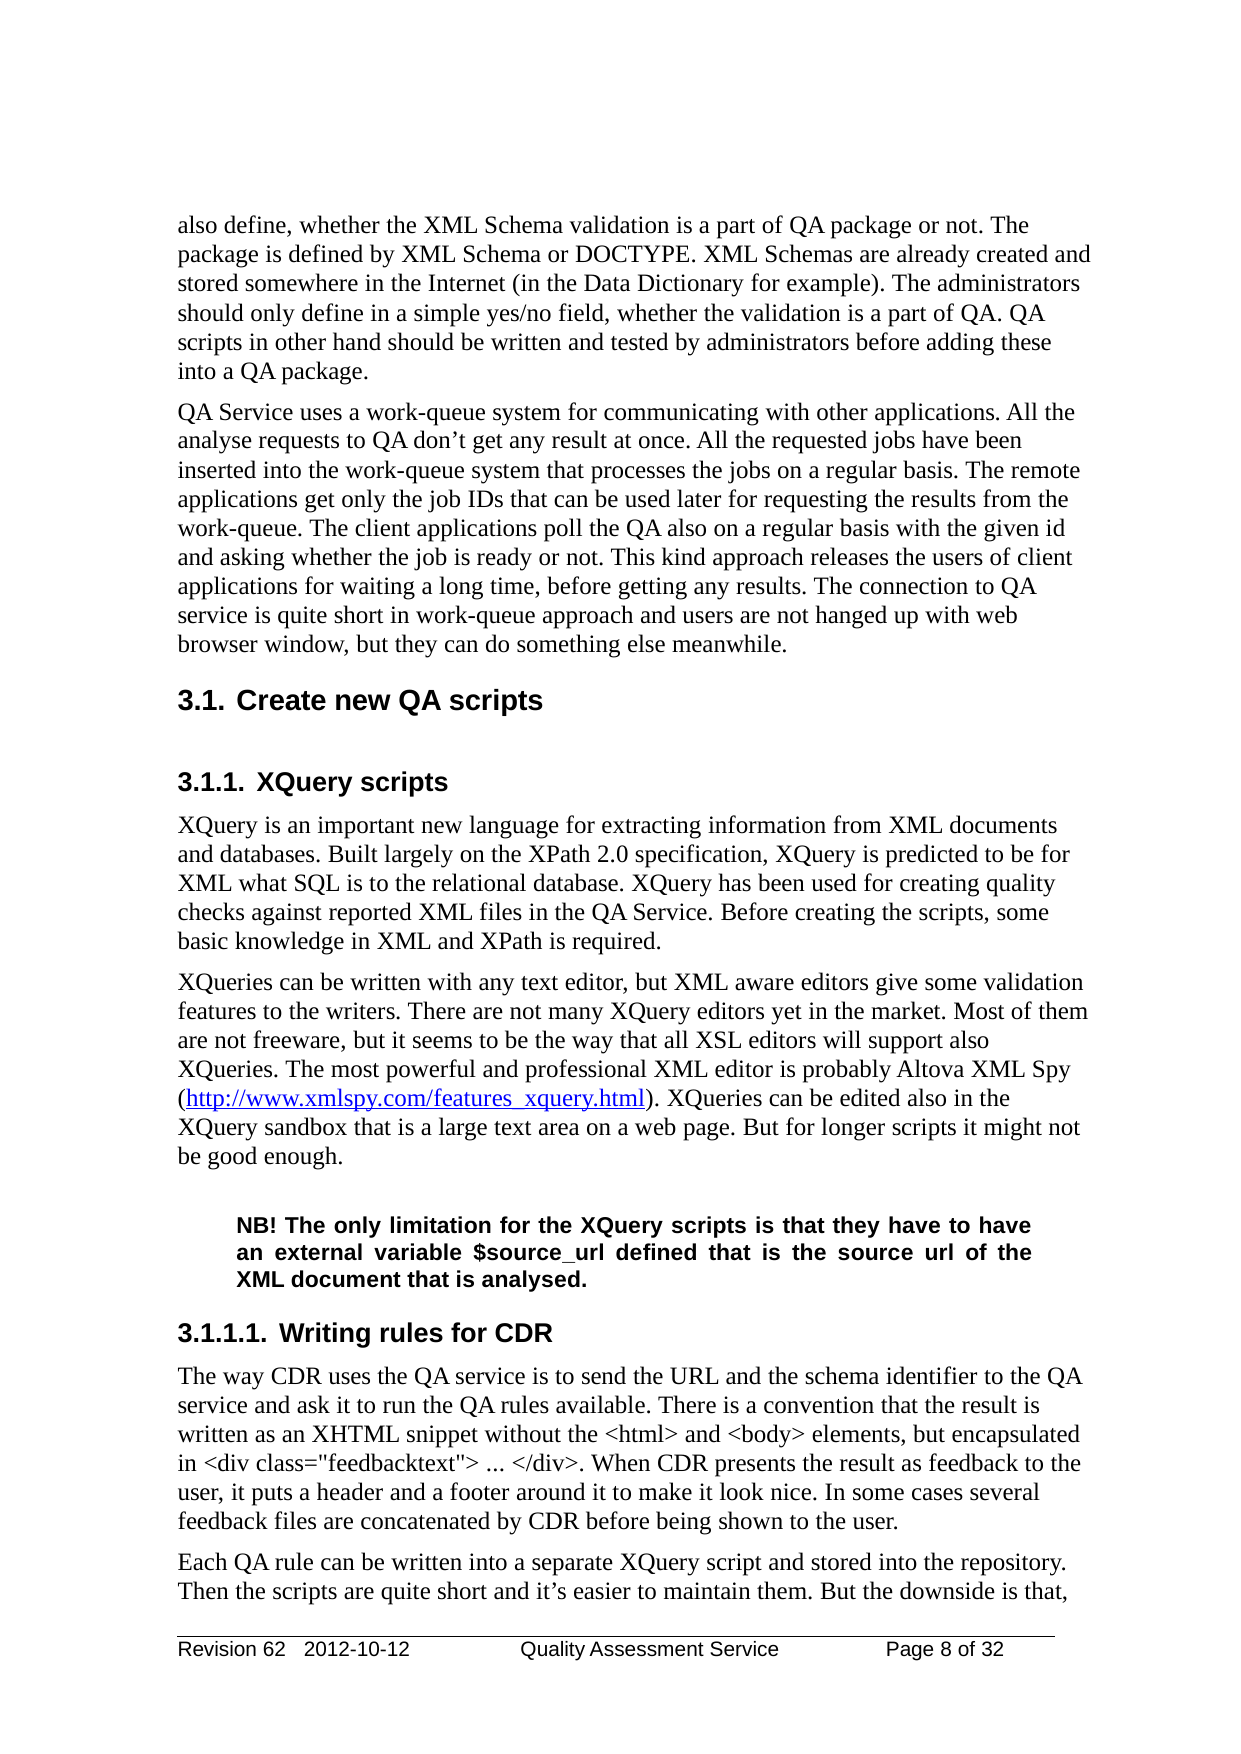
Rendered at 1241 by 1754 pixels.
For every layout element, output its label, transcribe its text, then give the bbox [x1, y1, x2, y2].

text NB! The only limitation for the XQuery scripts is that they have to have an external variable $source_url defined that is the source url of the XML document that is analysed. [236, 1211, 1033, 1292]
text Each QA rule can be written into a separate XQuery script and stored into the repository. Then the scripts are quite short and it’s easier to maintain them. But the downside is that, [177, 1547, 1092, 1605]
subtitle XQuery scripts [177, 766, 1092, 797]
subtitle Writing rules for CDR [177, 1317, 1092, 1348]
text also define, whether the XML Schema validation is a part of QA package or not. The package is defined by XML Schema or DOCTYPE. XML Schemas are already created and stored somewhere in the Internet (in the Data Dictionary for example). The administrators should only define in a simple yes/no field, whether the validation is a part of QA. QA scripts in other hand should be written and tested by administrators before adding these into a QA package. [177, 210, 1092, 384]
text QA Service uses a work-queue system for communicating with other applications. All the analyse requests to QA don’t get any result at once. All the requested jobs have been inserted into the work-queue system that processes the jobs on a regular basis. The remote applications get only the job IDs that can be used later for requesting the results from the work-queue. The client applications poll the QA also on a regular basis with the given id and asking whether the job is ready or not. This kind approach releases the users of client applications for waiting a long time, before getting any results. The connection to QA service is quite short in work-queue approach and users are not hanged up with web browser window, but they can do something else meanwhile. [177, 396, 1092, 658]
text XQueries can be written with any text editor, but XML aware editors give some validation features to the writers. There are not many XQuery editors yet in the market. Most of them are not freeware, but it seems to be the way that all XSL editors will support also XQueries. The most powerful and professional XML editor is probably Altova XML Spy (http://www.xmlspy.com/features_xquery.html). XQueries can be edited also in the XQuery sandbox that is a large text area on a web page. But for longer scripts it might not be good enough. [177, 967, 1092, 1170]
text The way CDR uses the QA service is to send the URL and the schema identifier to the QA service and ask it to run the QA rules available. There is a convention that the result is written as an XHTML snippet without the <html> and <body> elements, but encapsulated in <div class="feedbacktext"> ... </div>. When CDR presents the result as feedback to the user, it puts a header and a footer around it to make it look nice. In some cases several feedback files are concatenated by CDR before being shown to the user. [177, 1361, 1092, 1535]
subtitle Create new QA scripts [177, 683, 1092, 716]
text XQuery is an important new language for extracting information from XML documents and databases. Built largely on the XPath 2.0 specification, XQuery is predicted to be for XML what SQL is to the relational database. XQuery has been used for creating quality checks against reported XML files in the QA Service. Before creating the scripts, some basic knowledge in XML and XPath is required. [177, 809, 1092, 955]
